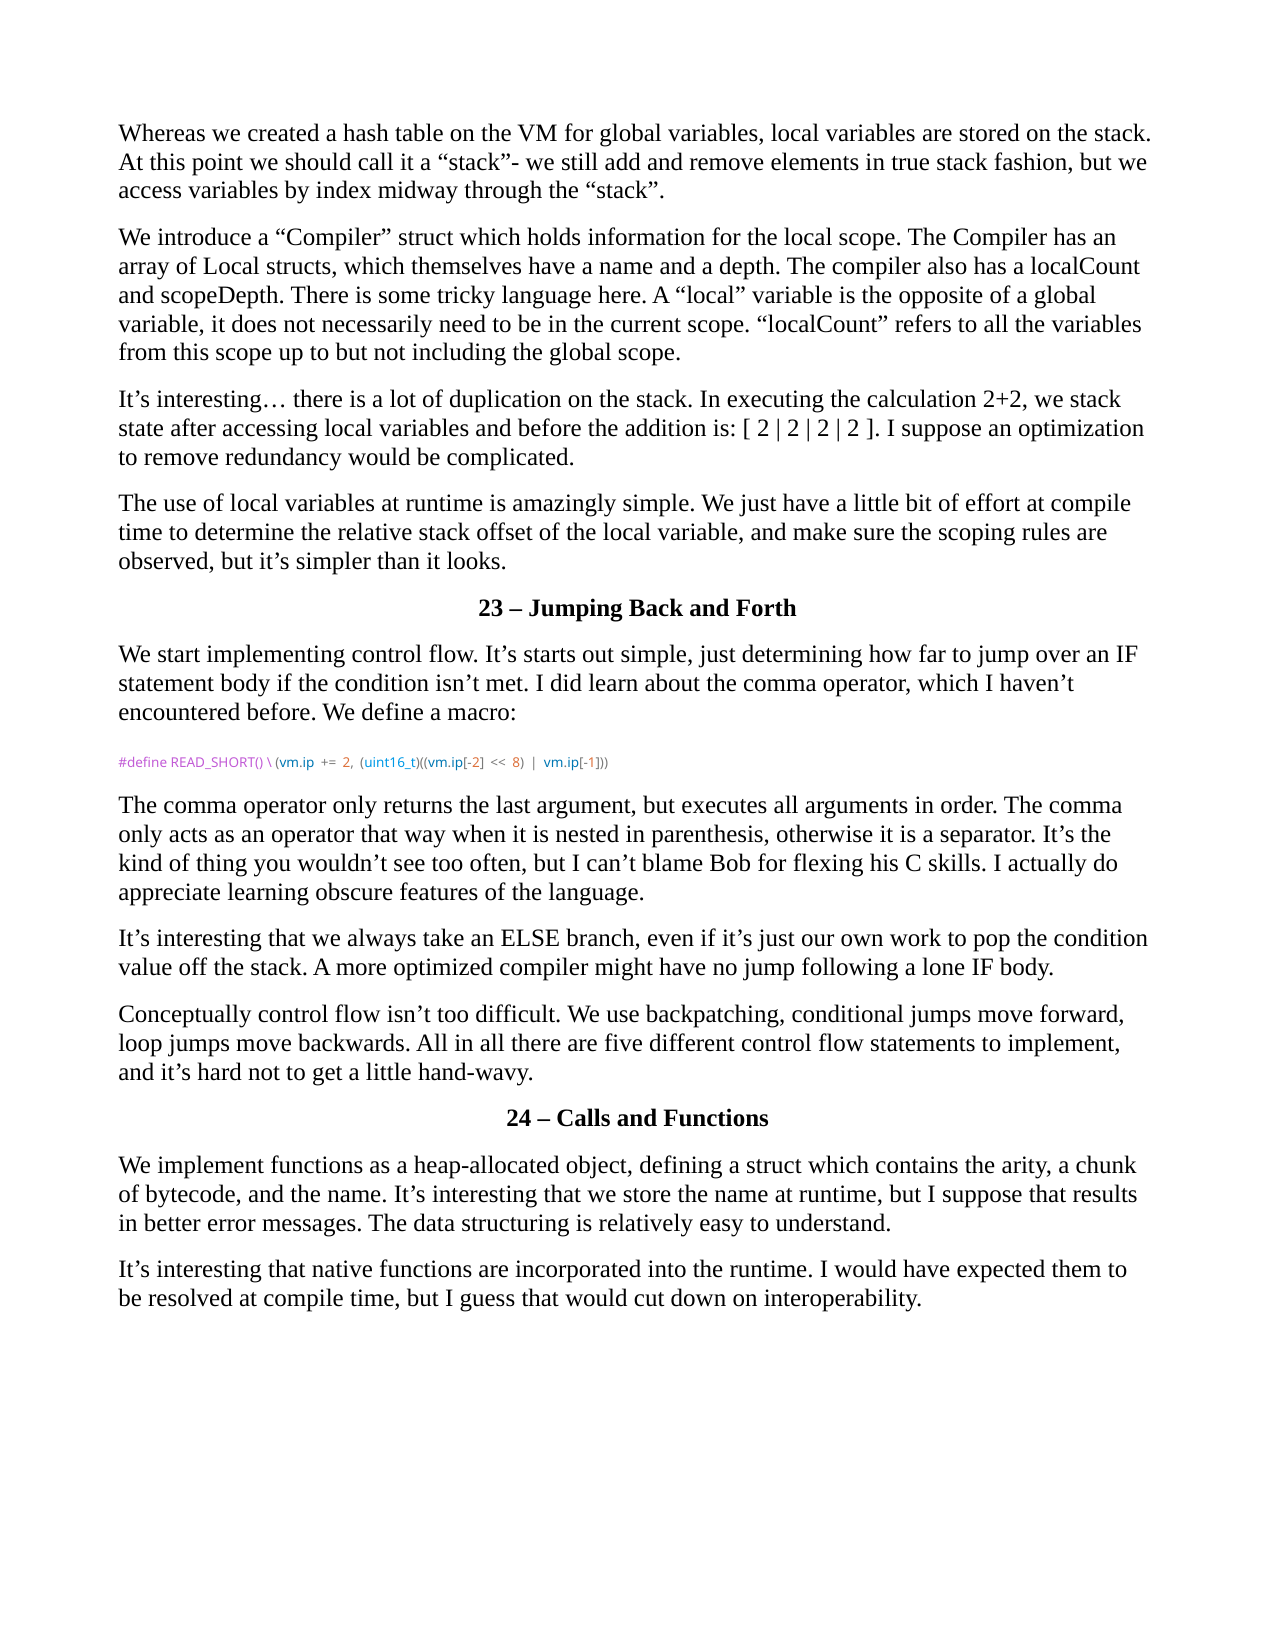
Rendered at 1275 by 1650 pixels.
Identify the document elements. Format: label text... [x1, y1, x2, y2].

picture [307, 760, 311, 770]
text 23 – Jumping Back and Forth [118, 593, 1157, 621]
text We implement functions as a heap-allocated object, defining a struct which contains the arity, a chunk of bytecode, and the name. It’s interesting that we store the name at runtime, but I suppose that results in better error messages. The data structuring is relatively easy to understand. [118, 1150, 1157, 1236]
text Conceptually control flow isn’t too difficult. We use backpatching, conditional jumps move forward, loop jumps move backwards. All in all there are five different control flow statements to implement, and it’s hard not to get a little hand-wavy. [118, 999, 1157, 1085]
text #define READ_SHORT() \ (vm.ip += 2, (uint16_t)((vm.ip[-2] << 8) | vm.ip[-1])) [118, 744, 1157, 772]
text It’s interesting that we always take an ELSE branch, even if it’s just our own work to pop the condition value off the stack. A more optimized compiler might have no jump following a lone IF body. [118, 923, 1157, 981]
text It’s interesting… there is a lot of duplication on the stack. In executing the calculation 2+2, we stack state after accessing local variables and before the addition is: [ 2 | 2 | 2 | 2 ]. I suppose an optimization to remove redundancy would be complicated. [118, 384, 1157, 470]
text 24 – Calls and Functions [118, 1103, 1157, 1132]
text It’s interesting that native functions are incorporated into the runtime. I would have expected them to be resolved at compile time, but I guess that would cut down on interoperability. [118, 1254, 1157, 1312]
text The use of local variables at runtime is amazingly simple. We just have a little bit of effort at compile time to determine the relative stack offset of the local variable, and make sure the scoping rules are observed, but it’s simpler than it looks. [118, 488, 1157, 575]
text Whereas we created a hash table on the VM for global variables, local variables are stored on the stack. At this point we should call it a “stack”- we still add and remove elements in true stack fashion, but we access variables by index midway through the “stack”. [118, 118, 1157, 204]
text We introduce a “Compiler” struct which holds information for the local scope. The Compiler has an array of Local structs, which themselves have a name and a depth. The compiler also has a localCount and scopeDepth. There is some tricky language here. A “local” variable is the opposite of a global variable, it does not necessarily need to be in the current scope. “localCount” refers to all the variables from this scope up to but not including the global scope. [118, 222, 1157, 366]
text We start implementing control flow. It’s starts out simple, just determining how far to jump over an IF statement body if the condition isn’t met. I did learn about the comma operator, which I haven’t encountered before. We define a macro: [118, 639, 1157, 726]
text The comma operator only returns the last argument, but executes all arguments in order. The comma only acts as an operator that way when it is nested in parenthesis, otherwise it is a separator. It’s the kind of thing you wouldn’t see too often, but I can’t blame Bob for flexing his C skills. I actually do appreciate learning obscure features of the language. [118, 791, 1157, 906]
